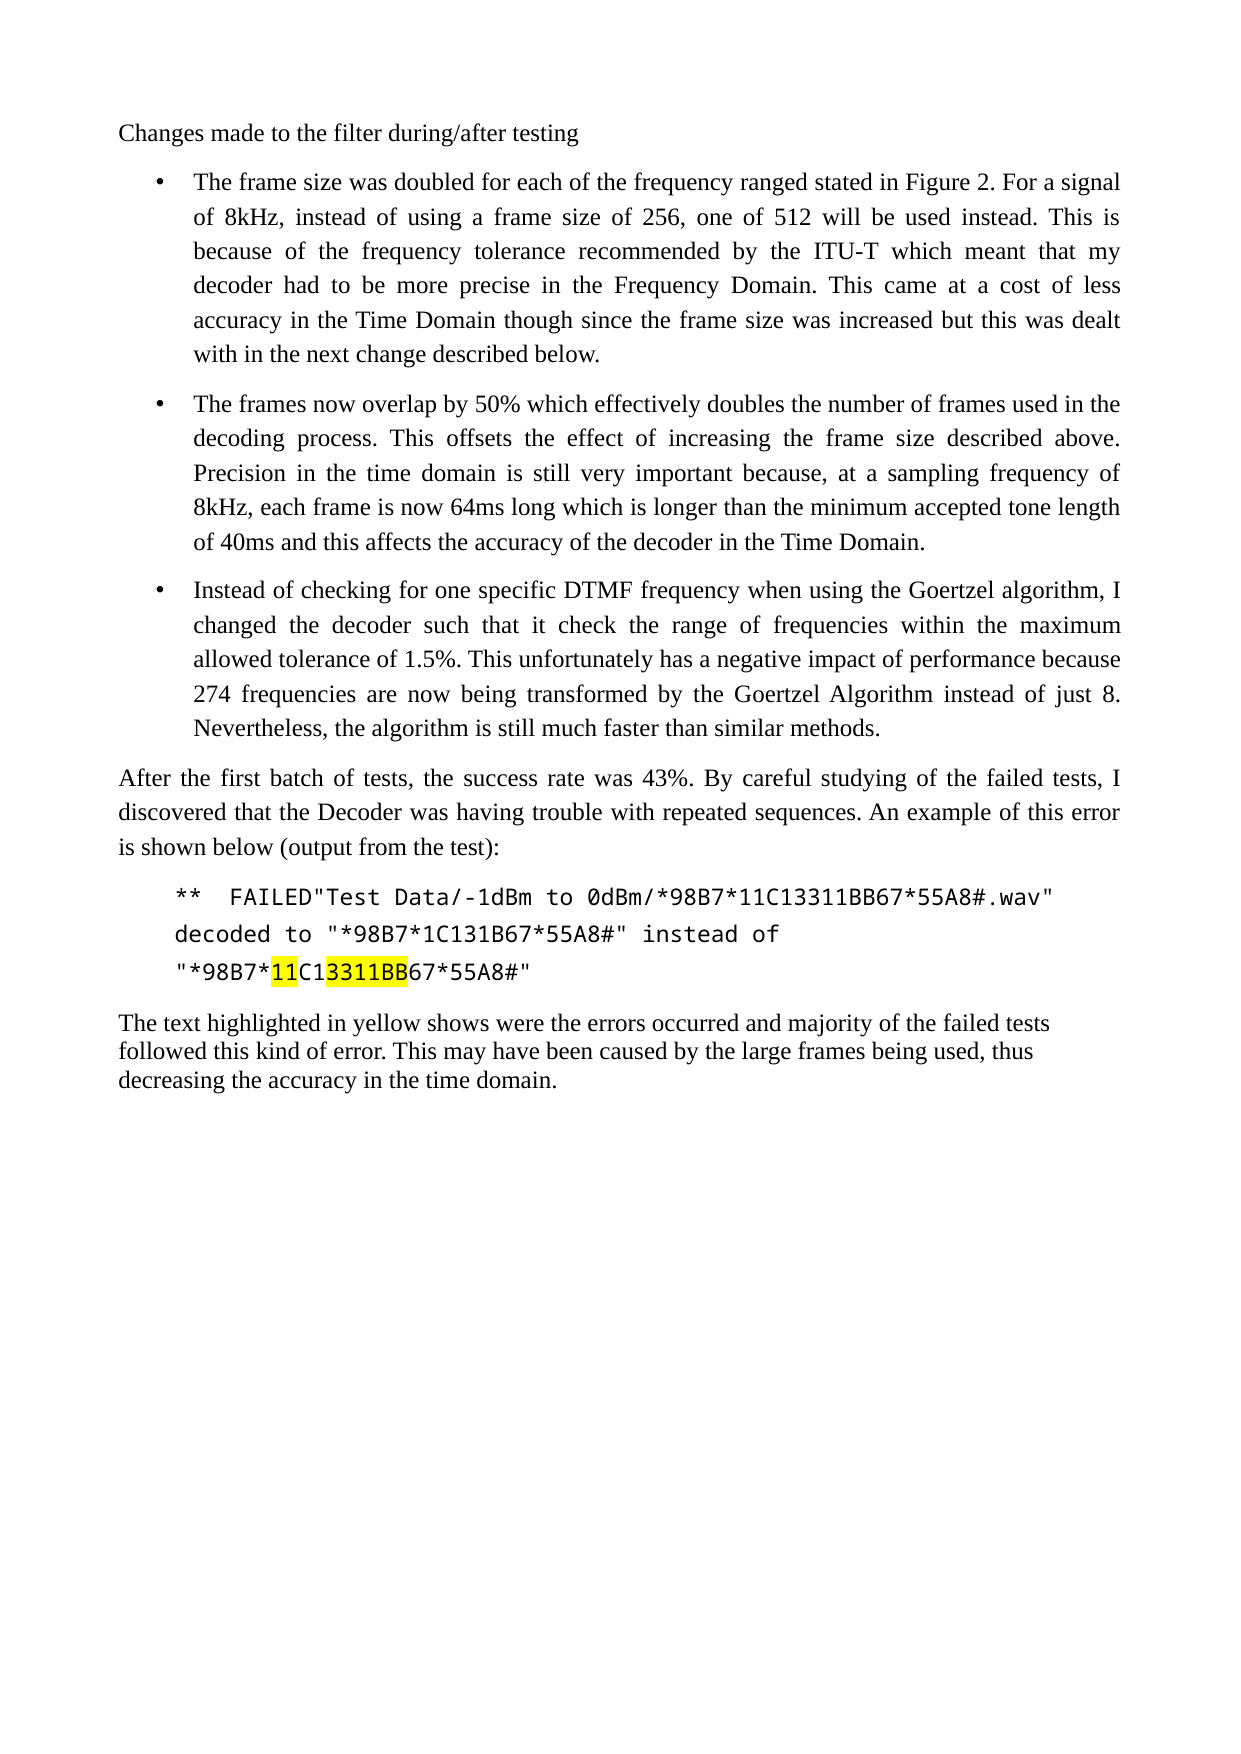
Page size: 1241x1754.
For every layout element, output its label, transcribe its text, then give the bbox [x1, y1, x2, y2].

text The text highlighted in yellow shows were the errors occurred and majority of the failed tests followed this kind of error. This may have been caused by the large frames being used, thus decreasing the accuracy in the time domain. [118, 1008, 1122, 1094]
list The frames now overlap by 50% which effectively doubles the number of frames used in the decoding process. This offsets the effect of increasing the frame size described above. Precision in the time domain is still very important because, at a sampling frequency of 8kHz, each frame is now 64ms long which is longer than the minimum accepted tone length of 40ms and this affects the accuracy of the decoder in the Time Domain. [156, 389, 1122, 555]
text ** FAILED"Test Data/-1dBm to 0dBm/*98B7*11C13311BB67*55A8#.wav" decoded to "*98B7*1C131B67*55A8#" instead of "*98B7*11C13311BB67*55A8#" [174, 881, 1122, 987]
text Changes made to the filter during/after testing [118, 118, 1122, 147]
list Instead of checking for one specific DTMF frequency when using the Goertzel algorithm, I changed the decoder such that it check the range of frequencies within the maximum allowed tolerance of 1.5%. This unfortunately has a negative impact of performance because 274 frequencies are now being transformed by the Goertzel Algorithm instead of just 8. Nevertheless, the algorithm is still much faster than similar methods. [156, 576, 1122, 742]
list The frame size was doubled for each of the frequency ranged stated in Figure 2. For a signal of 8kHz, instead of using a frame size of 256, one of 512 will be used instead. This is because of the frequency tolerance recommended by the ITU-T which meant that my decoder had to be more precise in the Frequency Domain. This came at a cost of less accuracy in the Time Domain though since the frame size was increased but this was dealt with in the next change described below. [156, 167, 1122, 368]
text After the first batch of tests, the success rate was 43%. By careful studying of the failed tests, I discovered that the Decoder was having trouble with repeated sequences. An example of this error is shown below (output from the test): [118, 763, 1122, 860]
